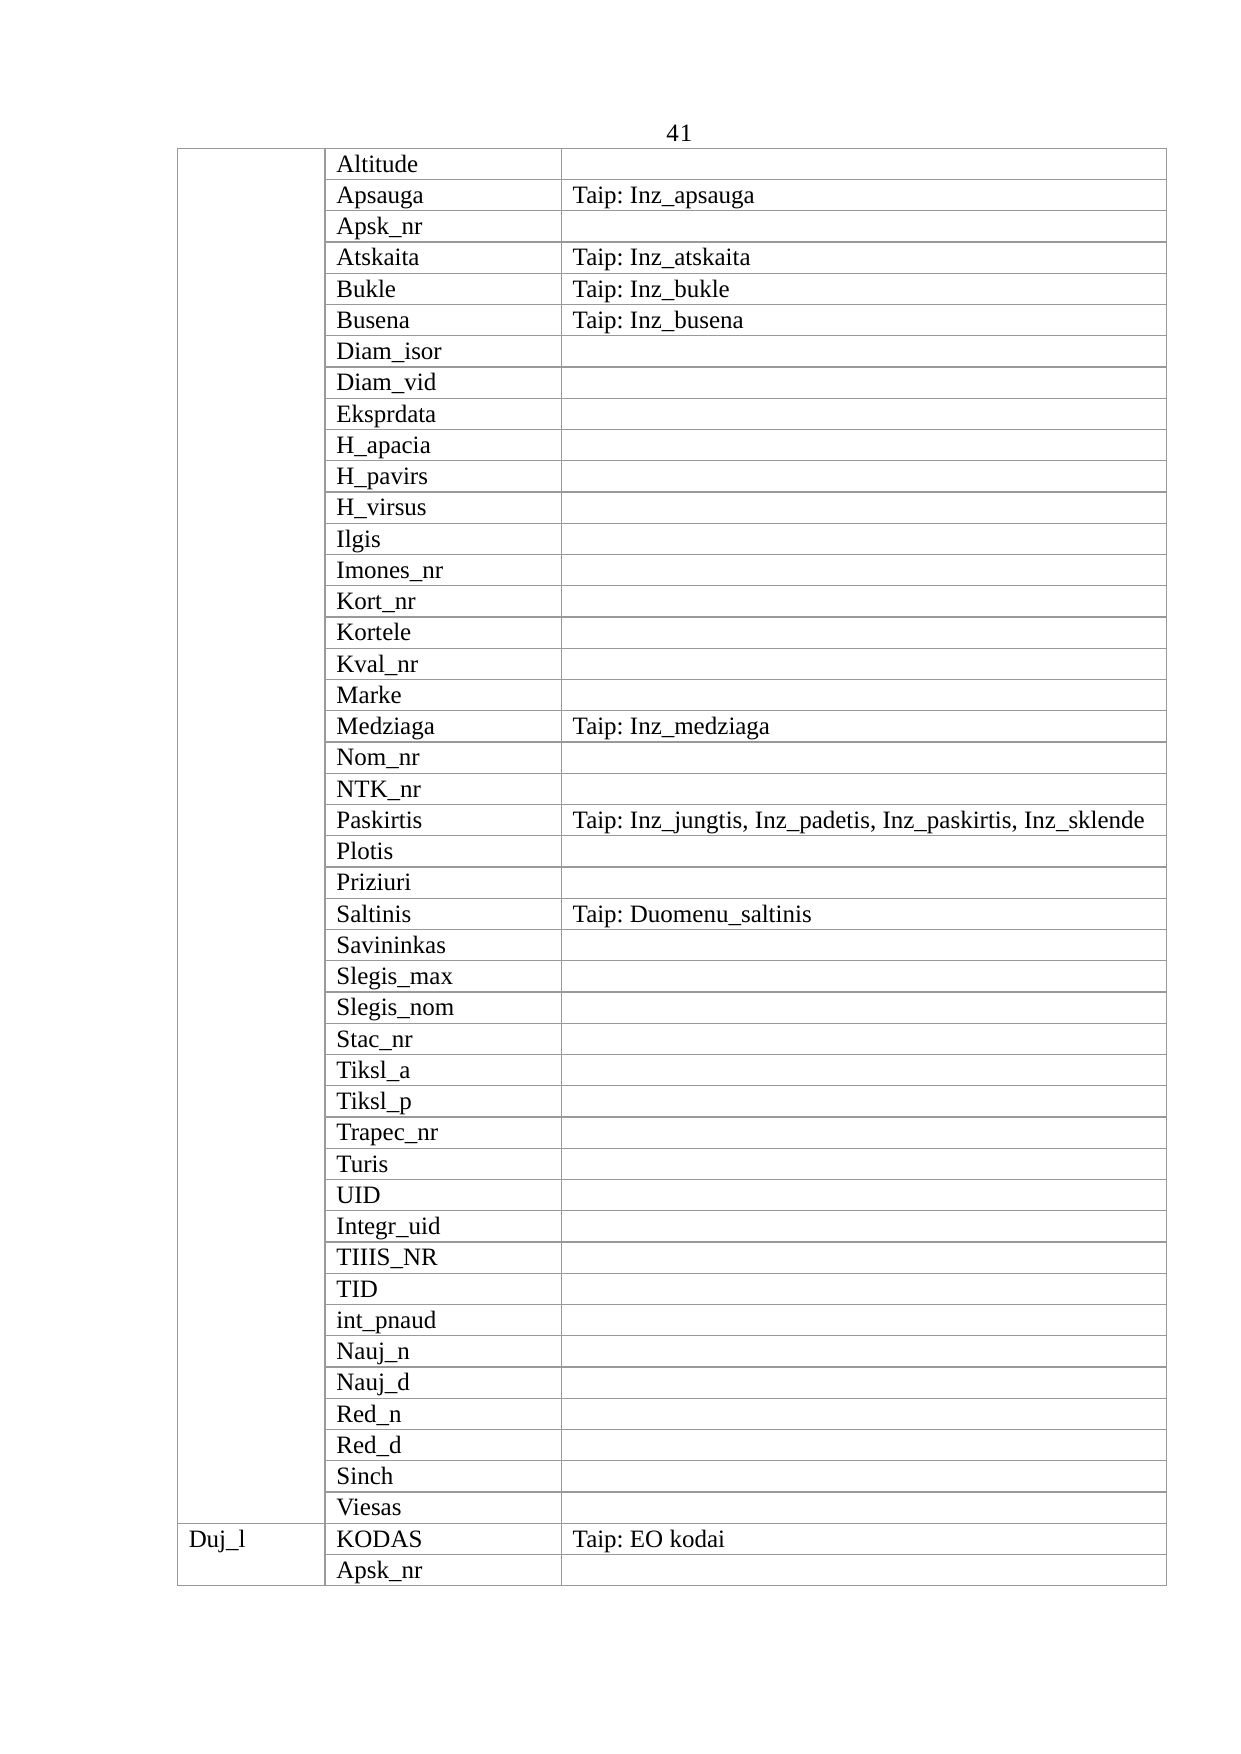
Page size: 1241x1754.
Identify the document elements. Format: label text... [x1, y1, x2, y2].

table_cell Taip: Duomenu_saltinis [562, 899, 1166, 929]
table_cell [562, 961, 1166, 991]
table_cell [562, 555, 1166, 585]
table_cell Integr_uid [326, 1211, 561, 1241]
table_cell [562, 1336, 1166, 1366]
table_cell Apsk_nr [326, 1555, 561, 1585]
table_cell Red_n [326, 1399, 561, 1429]
table_cell Kortele [326, 618, 561, 648]
table_cell Altitude [326, 149, 561, 179]
table_cell NTK_nr [326, 774, 561, 804]
table_cell Apsauga [326, 180, 561, 210]
table_cell Stac_nr [326, 1024, 561, 1054]
table_cell [562, 993, 1166, 1023]
table_cell [562, 1118, 1166, 1148]
table_cell Marke [326, 680, 561, 710]
table_cell Nauj_d [326, 1368, 561, 1398]
table_cell Paskirtis [326, 805, 561, 835]
table_cell Busena [326, 305, 561, 335]
table_cell Slegis_max [326, 961, 561, 991]
table_cell Tiksl_a [326, 1055, 561, 1085]
table_cell Apsk_nr [326, 211, 561, 241]
table_cell [562, 1086, 1166, 1116]
table_cell Bukle [326, 274, 561, 304]
table_cell TID [326, 1274, 561, 1304]
table_cell [562, 680, 1166, 710]
table_cell Trapec_nr [326, 1118, 561, 1148]
table_cell [562, 1211, 1166, 1241]
table_cell Kval_nr [326, 649, 561, 679]
table_cell Diam_isor [326, 336, 561, 366]
table_cell [562, 1024, 1166, 1054]
table_cell Nom_nr [326, 743, 561, 773]
table_cell [562, 149, 1166, 179]
table_cell Taip: Inz_atskaita [562, 243, 1166, 273]
table_cell [562, 211, 1166, 241]
table_cell H_apacia [326, 430, 561, 460]
table_cell Imones_nr [326, 555, 561, 585]
table_cell Taip: EO kodai [562, 1524, 1166, 1554]
table_cell Saltinis [326, 899, 561, 929]
table_cell [562, 1180, 1166, 1210]
table_cell [562, 493, 1166, 523]
table_cell Diam_vid [326, 368, 561, 398]
table_cell [562, 1368, 1166, 1398]
table_cell [562, 430, 1166, 460]
table_cell Sinch [326, 1461, 561, 1491]
table_cell [562, 836, 1166, 866]
table_cell Viesas [326, 1493, 561, 1523]
table_cell [562, 930, 1166, 960]
table_cell Duj_l [178, 1524, 324, 1585]
table_cell Slegis_nom [326, 993, 561, 1023]
table_cell [562, 1149, 1166, 1179]
table_cell [562, 1243, 1166, 1273]
table_cell [562, 774, 1166, 804]
table_cell [562, 1493, 1166, 1523]
table_cell Savininkas [326, 930, 561, 960]
table_cell [562, 618, 1166, 648]
table_cell [562, 1430, 1166, 1460]
table_cell int_pnaud [326, 1305, 561, 1335]
table_cell Taip: Inz_medziaga [562, 711, 1166, 741]
table_cell Taip: Inz_busena [562, 305, 1166, 335]
table_cell UID [326, 1180, 561, 1210]
table_cell Plotis [326, 836, 561, 866]
table_cell Priziuri [326, 868, 561, 898]
table_cell Tiksl_p [326, 1086, 561, 1116]
table_cell Kort_nr [326, 586, 561, 616]
table_cell [562, 461, 1166, 491]
table_cell [562, 868, 1166, 898]
table_cell [562, 336, 1166, 366]
table_cell KODAS [326, 1524, 561, 1554]
table_cell [562, 1305, 1166, 1335]
table_cell Taip: Inz_apsauga [562, 180, 1166, 210]
table_cell [562, 524, 1166, 554]
table_cell H_pavirs [326, 461, 561, 491]
table_cell [562, 1055, 1166, 1085]
table_cell Nauj_n [326, 1336, 561, 1366]
table_cell [562, 368, 1166, 398]
table_cell [562, 586, 1166, 616]
table_cell Medziaga [326, 711, 561, 741]
table_cell Atskaita [326, 243, 561, 273]
table_cell [562, 1461, 1166, 1491]
table_cell [562, 1555, 1166, 1585]
table_cell Eksprdata [326, 399, 561, 429]
table_cell Ilgis [326, 524, 561, 554]
table_cell Red_d [326, 1430, 561, 1460]
table_cell Taip: Inz_jungtis, Inz_padetis, Inz_paskirtis, Inz_sklende [562, 805, 1166, 835]
table_cell [562, 1399, 1166, 1429]
table_cell [562, 1274, 1166, 1304]
table_cell Turis [326, 1149, 561, 1179]
table_cell Taip: Inz_bukle [562, 274, 1166, 304]
table_cell [562, 649, 1166, 679]
table_cell H_virsus [326, 493, 561, 523]
table_cell TIIIS_NR [326, 1243, 561, 1273]
table_cell [178, 149, 324, 1523]
table_cell [562, 399, 1166, 429]
table_cell [562, 743, 1166, 773]
